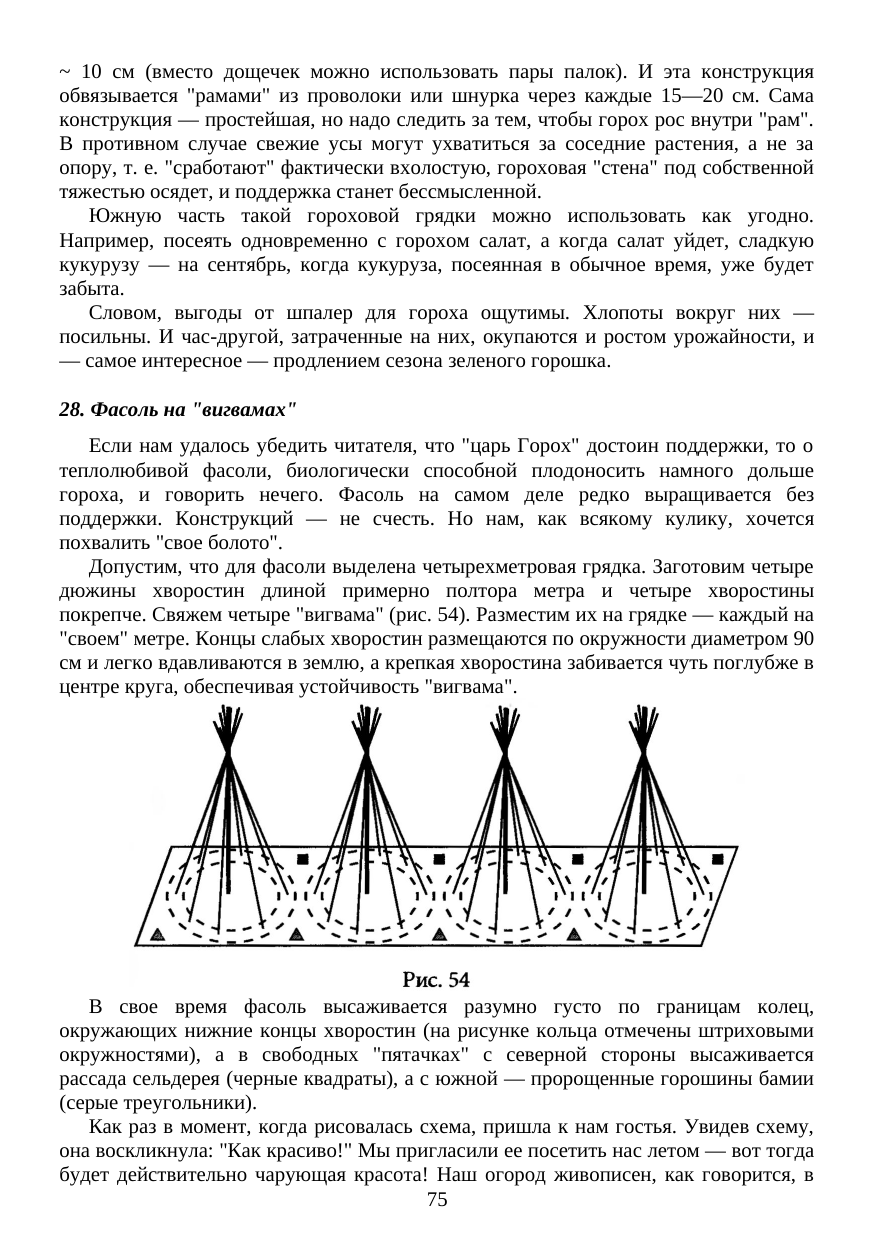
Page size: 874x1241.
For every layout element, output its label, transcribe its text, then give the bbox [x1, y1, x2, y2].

text Если нам удалось убедить читателя, что "царь Горох" достоин поддержки, то о теплолюбивой фасоли, биологически способной плодоносить намного дольше гороха, и говорить нечего. Фасоль на самом деле редко выращивается без поддержки. Конструкций ― не счесть. Но нам, как всякому кулику, хочется похвалить "свое болото". [59, 433, 815, 554]
text Южную часть такой гороховой грядки можно использовать как угодно. Например, посеять одновременно с горохом салат, а когда салат уйдет, сладкую кукурузу ― на сентябрь, когда кукуруза, посеянная в обычное время, уже будет забыта. [59, 203, 815, 300]
text ~ 10 см (вместо дощечек можно использовать пары палок). И эта конструкция обвязывается "рамами" из проволоки или шнурка через каждые 15―20 см. Сама конструкция ― простейшая, но надо следить за тем, чтобы горох рос внутри "рам". В противном случае свежие усы могут ухватиться за соседние растения, а не за опору, т. е. "сработают" фактически вхолостую, гороховая "стена" под собственной тяжестью осядет, и поддержка станет бессмысленной. [59, 59, 815, 203]
subtitle 28. Фасоль на "вигвамах" [59, 397, 815, 421]
text Как раз в момент, когда рисовалась схема, пришла к нам гостья. Увидев схему, она воскликнула: "Как красиво!" Мы пригласили ее посетить нас летом ― вот тогда будет действительно чарующая красота! Наш огород живописен, как говорится, в [59, 1114, 815, 1186]
text В свое время фасоль высаживается разумно густо по границам колец, окружающих нижние концы хворостин (на рисунке кольца отмечены штриховыми окружностями), а в свободных "пятачках" с северной стороны высаживается рассада сельдерея (черные квадраты), а с южной ― пророщенные горошины бамии (серые треугольники). [59, 698, 815, 1114]
picture [129, 698, 745, 994]
text Допустим, что для фасоли выделена четырехметровая грядка. Заготовим четыре дюжины хворостин длиной примерно полтора метра и четыре хворостины покрепче. Свяжем четыре "вигвама" (рис. 54). Разместим их на грядке ― каждый на "своем" метре. Концы слабых хворостин размещаются по окружности диаметром 90 см и легко вдавливаются в землю, а крепкая хворостина забивается чуть поглубже в центре круга, обеспечивая устойчивость "вигвама". [59, 554, 815, 698]
text Словом, выгоды от шпалер для гороха ощутимы. Хлопоты вокруг них ― посильны. И час-другой, затраченные на них, окупаются и ростом урожайности, и ― самое интересное ― продлением сезона зеленого горошка. [59, 300, 815, 372]
